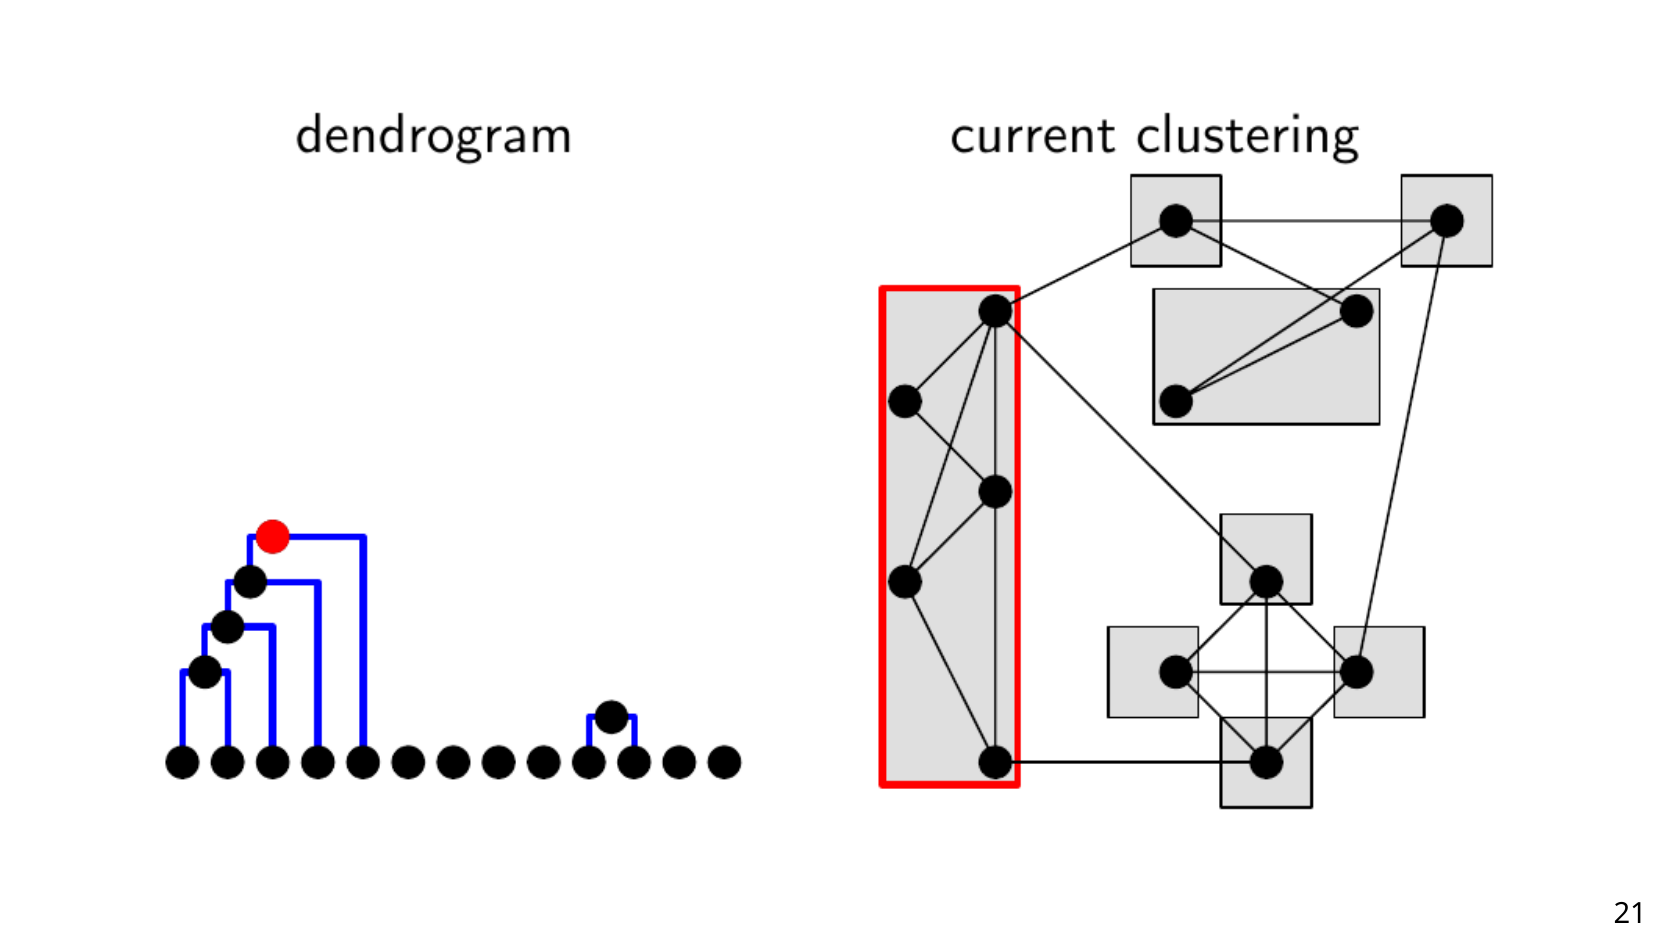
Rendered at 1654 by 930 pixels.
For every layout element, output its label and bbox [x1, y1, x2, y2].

picture [111, 96, 1523, 850]
